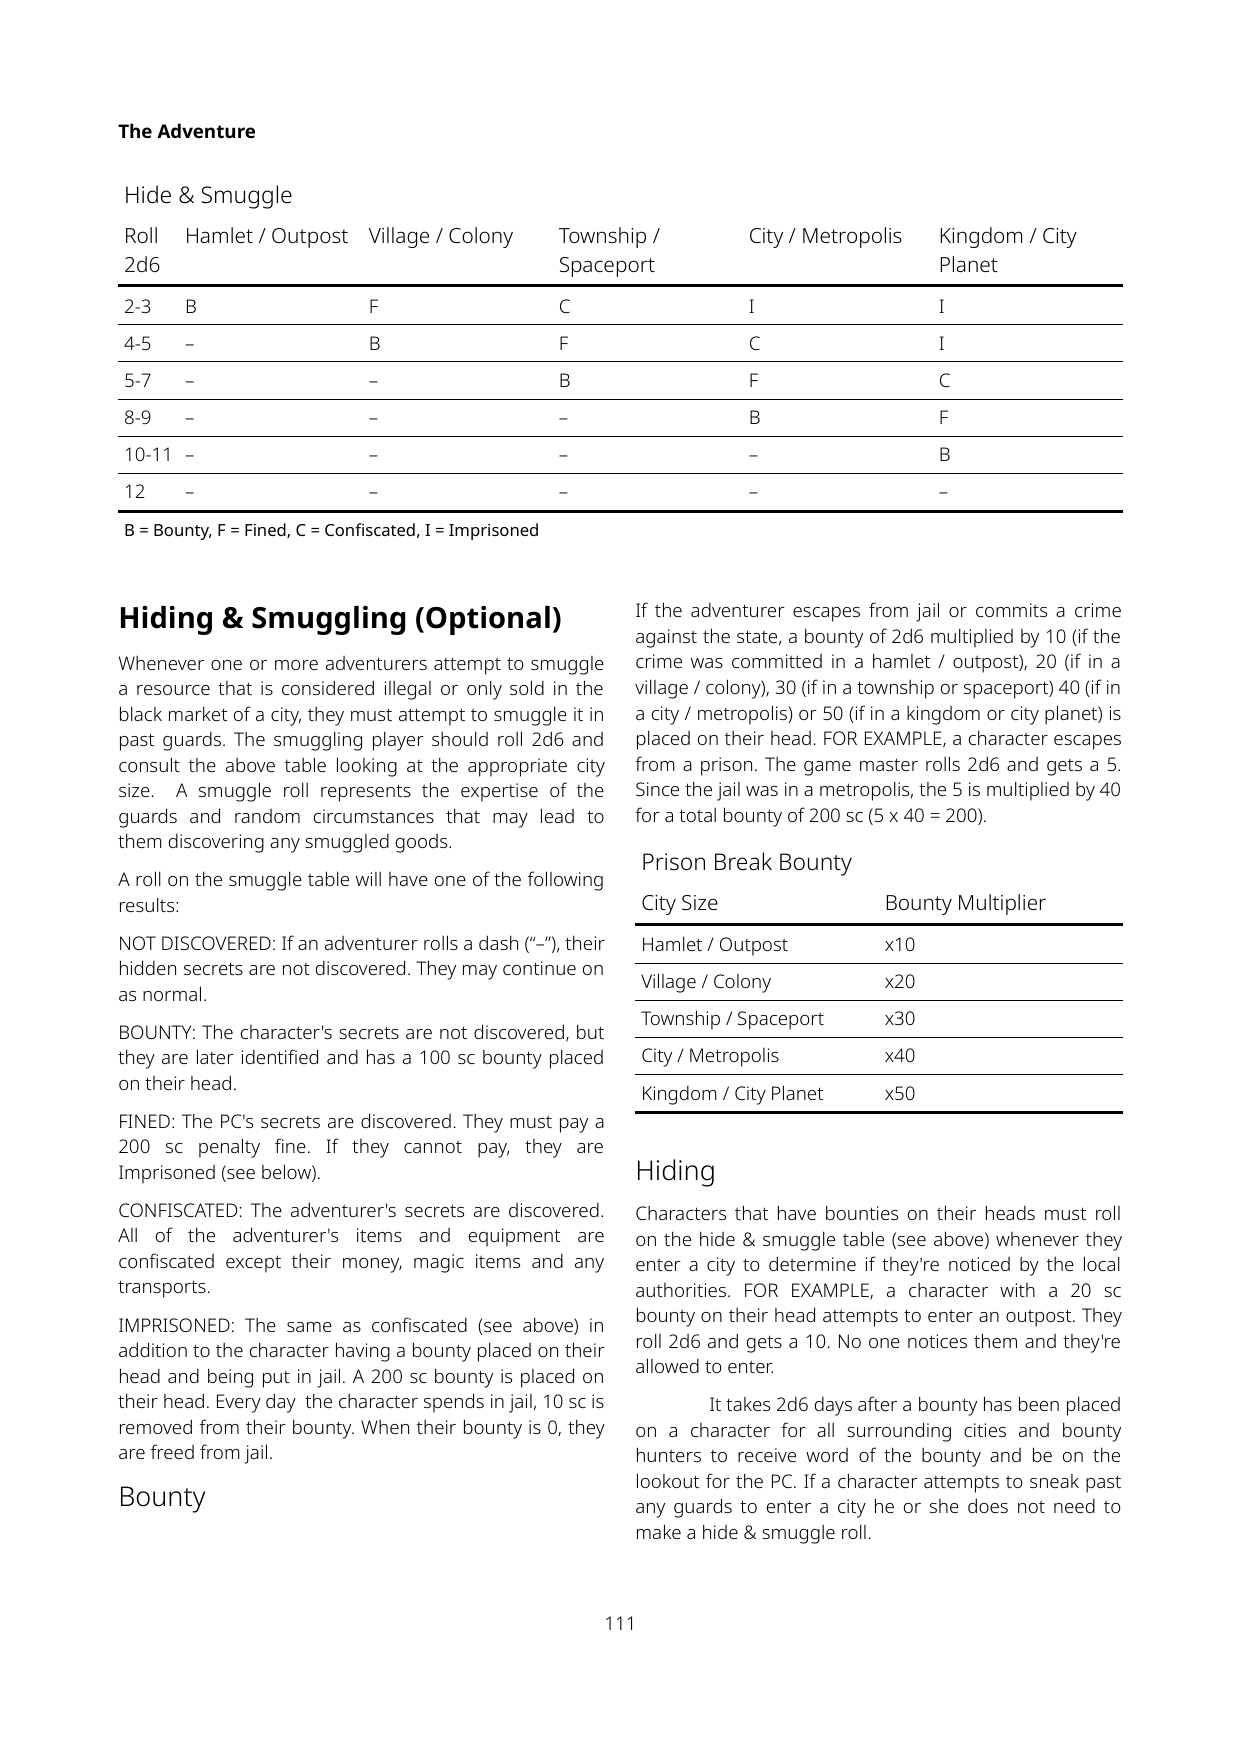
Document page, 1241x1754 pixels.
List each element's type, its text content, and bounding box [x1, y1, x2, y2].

table_cell C [933, 362, 1123, 398]
table_cell Village / Colony [363, 216, 553, 284]
table_cell I [933, 287, 1123, 324]
table_cell F [363, 287, 553, 324]
table_cell – [363, 437, 553, 473]
table_cell City Size [635, 883, 879, 922]
table_cell 8-9 [118, 400, 179, 436]
table_cell B [363, 325, 553, 361]
table_cell 10-11 [118, 437, 179, 473]
table_cell Roll 2d6 [118, 216, 179, 284]
table_cell Kingdom / City Planet [933, 216, 1123, 284]
table_cell C [553, 287, 743, 324]
table_cell – [363, 400, 553, 436]
table_cell I [743, 287, 933, 324]
text NOT DISCOVERED: If an adventurer rolls a dash (“–”), their hidden secrets are not discovered. They may continue on as normal. [118, 930, 605, 1007]
table_cell 12 [118, 474, 179, 510]
table_cell – [933, 474, 1123, 510]
table_cell – [179, 474, 363, 510]
table_cell – [553, 437, 743, 473]
table_cell B [743, 400, 933, 436]
table_cell City / Metropolis [635, 1038, 879, 1074]
table_cell B [933, 437, 1123, 473]
table_cell – [553, 400, 743, 436]
table_cell – [743, 437, 933, 473]
text Hiding [635, 1114, 1122, 1188]
table_header Hide & Smuggle [118, 173, 1123, 216]
table_cell – [363, 362, 553, 398]
table_cell x10 [879, 926, 1122, 963]
table_cell I [933, 325, 1123, 361]
table_cell City / Metropolis [743, 216, 933, 284]
text It takes 2d6 days after a bounty has been placed on a character for all surrounding cities and bounty hunters to receive word of the bounty and be on the lookout for the PC. If a character attempts to sneak past any guards to enter a city he or she does not need to make a hide & smuggle roll. [635, 1392, 1122, 1545]
table_cell Township / Spaceport [553, 216, 743, 284]
table_cell x20 [879, 964, 1122, 1000]
table_cell F [933, 400, 1123, 436]
table_cell x40 [879, 1038, 1122, 1074]
text FINED: The PC's secrets are discovered. They must pay a 200 sc penalty fine. If they cannot pay, they are Imprisoned (see below). [118, 1108, 605, 1185]
table_cell 4-5 [118, 325, 179, 361]
text A roll on the smuggle table will have one of the following results: [118, 867, 605, 918]
table_cell – [179, 362, 363, 398]
text Characters that have bounties on their heads must roll on the hide & smuggle table (see above) whenever they enter a city to determine if they're noticed by the local authorities. FOR EXAMPLE, a character with a 20 sc bounty on their head attempts to enter an outpost. They roll 2d6 and gets a 10. No one notices them and they're allowed to enter. [635, 1201, 1122, 1379]
table_cell – [179, 325, 363, 361]
table_cell 2-3 [118, 287, 179, 324]
table_cell F [743, 362, 933, 398]
table_cell Hamlet / Outpost [179, 216, 363, 284]
text If the adventurer escapes from jail or commits a crime against the state, a bounty of 2d6 multiplied by 10 (if the crime was committed in a hamlet / outpost), 20 (if in a village / colony), 30 (if in a township or spaceport) 40 (if in a city / metropolis) or 50 (if in a kingdom or city planet) is placed on their head. FOR EXAMPLE, a character escapes from a prison. The game master rolls 2d6 and gets a 5. Since the jail was in a metropolis, the 5 is multiplied by 40 for a total bounty of 200 sc (5 x 40 = 200). [635, 598, 1122, 827]
table_cell Village / Colony [635, 964, 879, 1000]
subtitle Hiding & Smuggling (Optional) [118, 598, 605, 637]
table_cell Hamlet / Outpost [635, 926, 879, 963]
table_cell Township / Spaceport [635, 1001, 879, 1037]
table_cell Bounty Multiplier [879, 883, 1122, 922]
table_cell B [179, 287, 363, 324]
table_cell F [553, 325, 743, 361]
table_cell Kingdom / City Planet [635, 1075, 879, 1111]
text BOUNTY: The character's secrets are not discovered, but they are later identified and has a 100 sc bounty placed on their head. [118, 1019, 605, 1096]
table_cell 5-7 [118, 362, 179, 398]
text Whenever one or more adventurers attempt to smuggle a resource that is considered illegal or only sold in the black market of a city, they must attempt to smuggle it in past guards. The smuggling player should roll 2d6 and consult the above table looking at the appropriate city size. A smuggle roll represents the expertise of the guards and random circumstances that may lead to them discovering any smuggled goods. [118, 650, 605, 854]
table_cell – [179, 400, 363, 436]
table_cell x30 [879, 1001, 1122, 1037]
text IMPRISONED: The same as confiscated (see above) in addition to the character having a bounty placed on their head and being put in jail. A 200 sc bounty is placed on their head. Every day the character spends in jail, 10 sc is removed from their bounty. When their bounty is 0, they are freed from jail. [118, 1312, 605, 1465]
table_cell B [553, 362, 743, 398]
table_cell x50 [879, 1075, 1122, 1111]
text Bounty [118, 1477, 605, 1514]
table_cell C [743, 325, 933, 361]
text CONFISCATED: The adventurer's secrets are discovered. All of the adventurer's items and equipment are confiscated except their money, magic items and any transports. [118, 1197, 605, 1299]
table_header Prison Break Bounty [635, 840, 1122, 883]
table_cell – [553, 474, 743, 510]
table_cell B = Bounty, F = Fined, C = Confiscated, I = Imprisoned [118, 513, 1123, 547]
table_cell – [743, 474, 933, 510]
table_cell – [363, 474, 553, 510]
table_cell – [179, 437, 363, 473]
